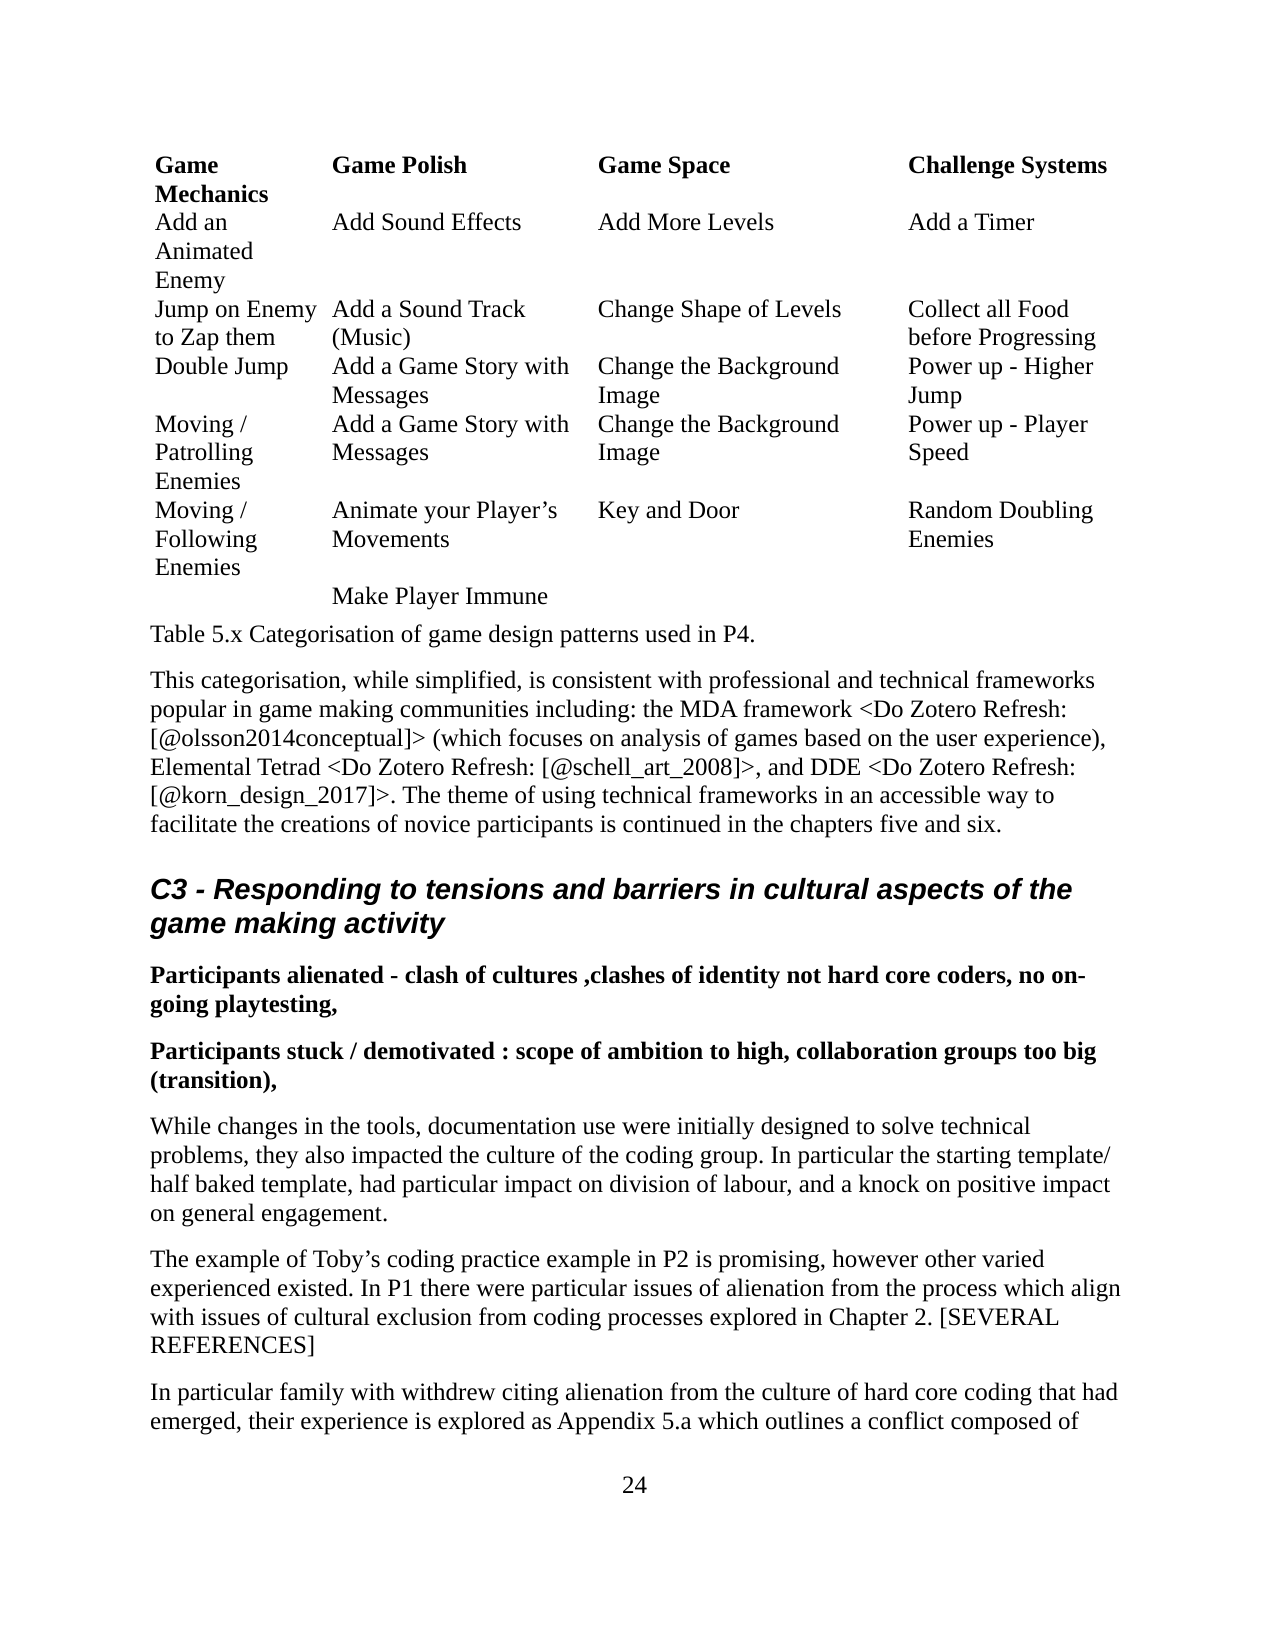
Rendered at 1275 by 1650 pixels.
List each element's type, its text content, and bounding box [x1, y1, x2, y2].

table_cell Change the Background Image [593, 409, 903, 495]
text This categorisation, while simplified, is consistent with professional and technical frameworks popular in game making communities including: the MDA framework <Do Zotero Refresh: [@olsson2014conceptual]> (which focuses on analysis of games based on the user experience), Elemental Tetrad <Do Zotero Refresh: [@schell_art_2008]>, and DDE <Do Zotero Refresh: [@korn_design_2017]>. The theme of using technical frameworks in an accessible way to facilitate the creations of novice participants is continued in the chapters five and six. [150, 666, 1125, 838]
subtitle C3 - Responding to tensions and barriers in cultural aspects of the game making activity [150, 872, 1125, 939]
table_cell Add More Levels [593, 208, 903, 294]
table_cell Moving / Following Enemies [150, 495, 327, 581]
table_header Game Mechanics [150, 150, 327, 207]
table_cell Change the Background Image [593, 351, 903, 409]
table_header Game Space [593, 150, 903, 207]
text The example of Toby’s coding practice example in P2 is promising, however other varied experienced existed. In P1 there were particular issues of alienation from the process which align with issues of cultural exclusion from coding processes explored in Chapter 2. [SEVERAL REFERENCES] [150, 1244, 1125, 1359]
table_cell Change Shape of Levels [593, 294, 903, 351]
text Participants alienated - clash of cultures ,clashes of identity not hard core coders, no on-going playtesting, [150, 961, 1125, 1018]
text Participants stuck / demotivated : scope of ambition to high, collaboration groups too big (transition), [150, 1036, 1125, 1093]
table_cell Add Sound Effects [327, 208, 593, 294]
table_cell Key and Door [593, 495, 903, 581]
table_cell Add a Game Story with Messages [327, 409, 593, 495]
table_cell Power up - Player Speed [903, 409, 1125, 495]
table_cell Add a Timer [903, 208, 1125, 294]
table_cell Add a Sound Track (Music) [327, 294, 593, 351]
table_cell [593, 581, 903, 610]
table_cell Collect all Food before Progressing [903, 294, 1125, 351]
table_cell Power up - Higher Jump [903, 351, 1125, 409]
table_cell Animate your Player’s Movements [327, 495, 593, 581]
table_cell [150, 581, 327, 610]
table_header Game Polish [327, 150, 593, 207]
table_cell Random Doubling Enemies [903, 495, 1125, 581]
table_header Challenge Systems [903, 150, 1125, 207]
table_cell Make Player Immune [327, 581, 593, 610]
table_cell Add an Animated Enemy [150, 208, 327, 294]
table_cell [903, 581, 1125, 610]
text Table 5.x Categorisation of game design patterns used in P4. [150, 619, 1125, 648]
table_cell Double Jump [150, 351, 327, 409]
table_cell Add a Game Story with Messages [327, 351, 593, 409]
text In particular family with withdrew citing alienation from the culture of hard core coding that had emerged, their experience is explored as Appendix 5.a which outlines a conflict composed of [150, 1377, 1125, 1435]
table_cell Jump on Enemy to Zap them [150, 294, 327, 351]
text While changes in the tools, documentation use were initially designed to solve technical problems, they also impacted the culture of the coding group. In particular the starting template/ half baked template, had particular impact on division of labour, and a knock on positive impact on general engagement. [150, 1111, 1125, 1226]
table_cell Moving / Patrolling Enemies [150, 409, 327, 495]
